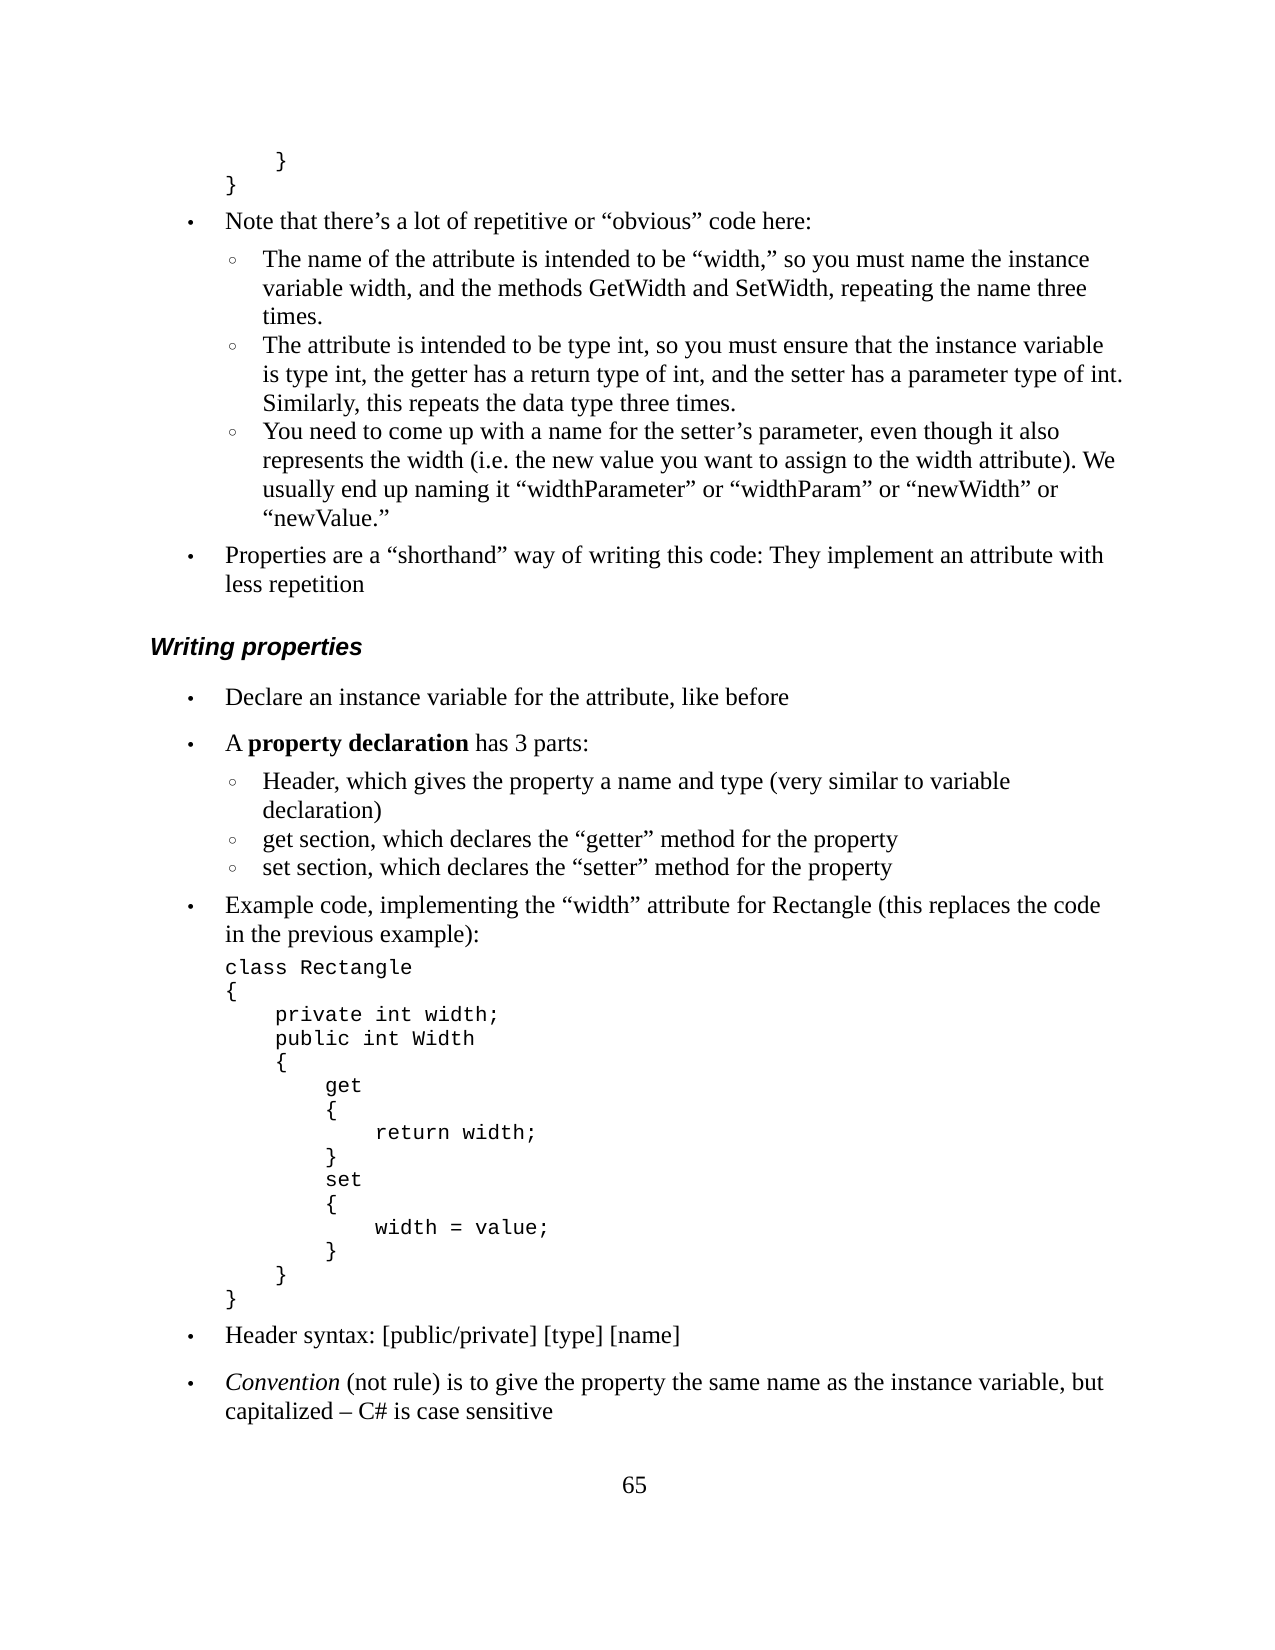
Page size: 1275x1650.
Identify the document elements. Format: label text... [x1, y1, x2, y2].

list Header syntax: [public/private] [type] [name] [187, 1320, 1125, 1349]
list Properties are a “shorthand” way of writing this code: They implement an attribute with less repetition [187, 540, 1125, 598]
list set section, which declares the “setter” method for the property [225, 852, 1125, 881]
list { [187, 1098, 1125, 1122]
list Declare an instance variable for the attribute, like before [187, 682, 1125, 711]
list Convention (not rule) is to give the property the same name as the instance variable, but capitalized – C# is case sensitive [187, 1367, 1125, 1424]
list You need to come up with a name for the setter’s parameter, even though it also represents the width (i.e. the new value you want to assign to the width attribute). We usually end up naming it “widthParameter” or “widthParam” or “newWidth” or “newValue.” [225, 416, 1125, 531]
list set [187, 1169, 1125, 1193]
list Example code, implementing the “width” attribute for Rectangle (this replaces the code in the previous example): [187, 890, 1125, 948]
list get section, which declares the “getter” method for the property [225, 824, 1125, 852]
list } [187, 1264, 1125, 1288]
list } [187, 1240, 1125, 1264]
list { [187, 1193, 1125, 1217]
list The attribute is intended to be type int, so you must ensure that the instance variable is type int, the getter has a return type of int, and the setter has a parameter type of int. Similarly, this repeats the data type three times. [225, 330, 1125, 416]
list return width; [187, 1122, 1125, 1146]
list public int Width [187, 1028, 1125, 1051]
subtitle Writing properties [150, 632, 1125, 660]
list The name of the attribute is intended to be “width,” so you must name the instance variable width, and the methods GetWidth and SetWidth, repeating the name three times. [225, 244, 1125, 330]
list { [187, 980, 1125, 1004]
list } [187, 150, 1125, 174]
list class Rectangle [187, 957, 1125, 980]
list { [187, 1051, 1125, 1075]
list private int width; [187, 1004, 1125, 1028]
list Header, which gives the property a name and type (very similar to variable declaration) [225, 766, 1125, 824]
list } [187, 1146, 1125, 1169]
list } [187, 1288, 1125, 1311]
list A property declaration has 3 parts: [187, 728, 1125, 757]
list } [187, 174, 1125, 197]
list width = value; [187, 1217, 1125, 1240]
list get [187, 1075, 1125, 1098]
list Note that there’s a lot of repetitive or “obvious” code here: [187, 206, 1125, 235]
